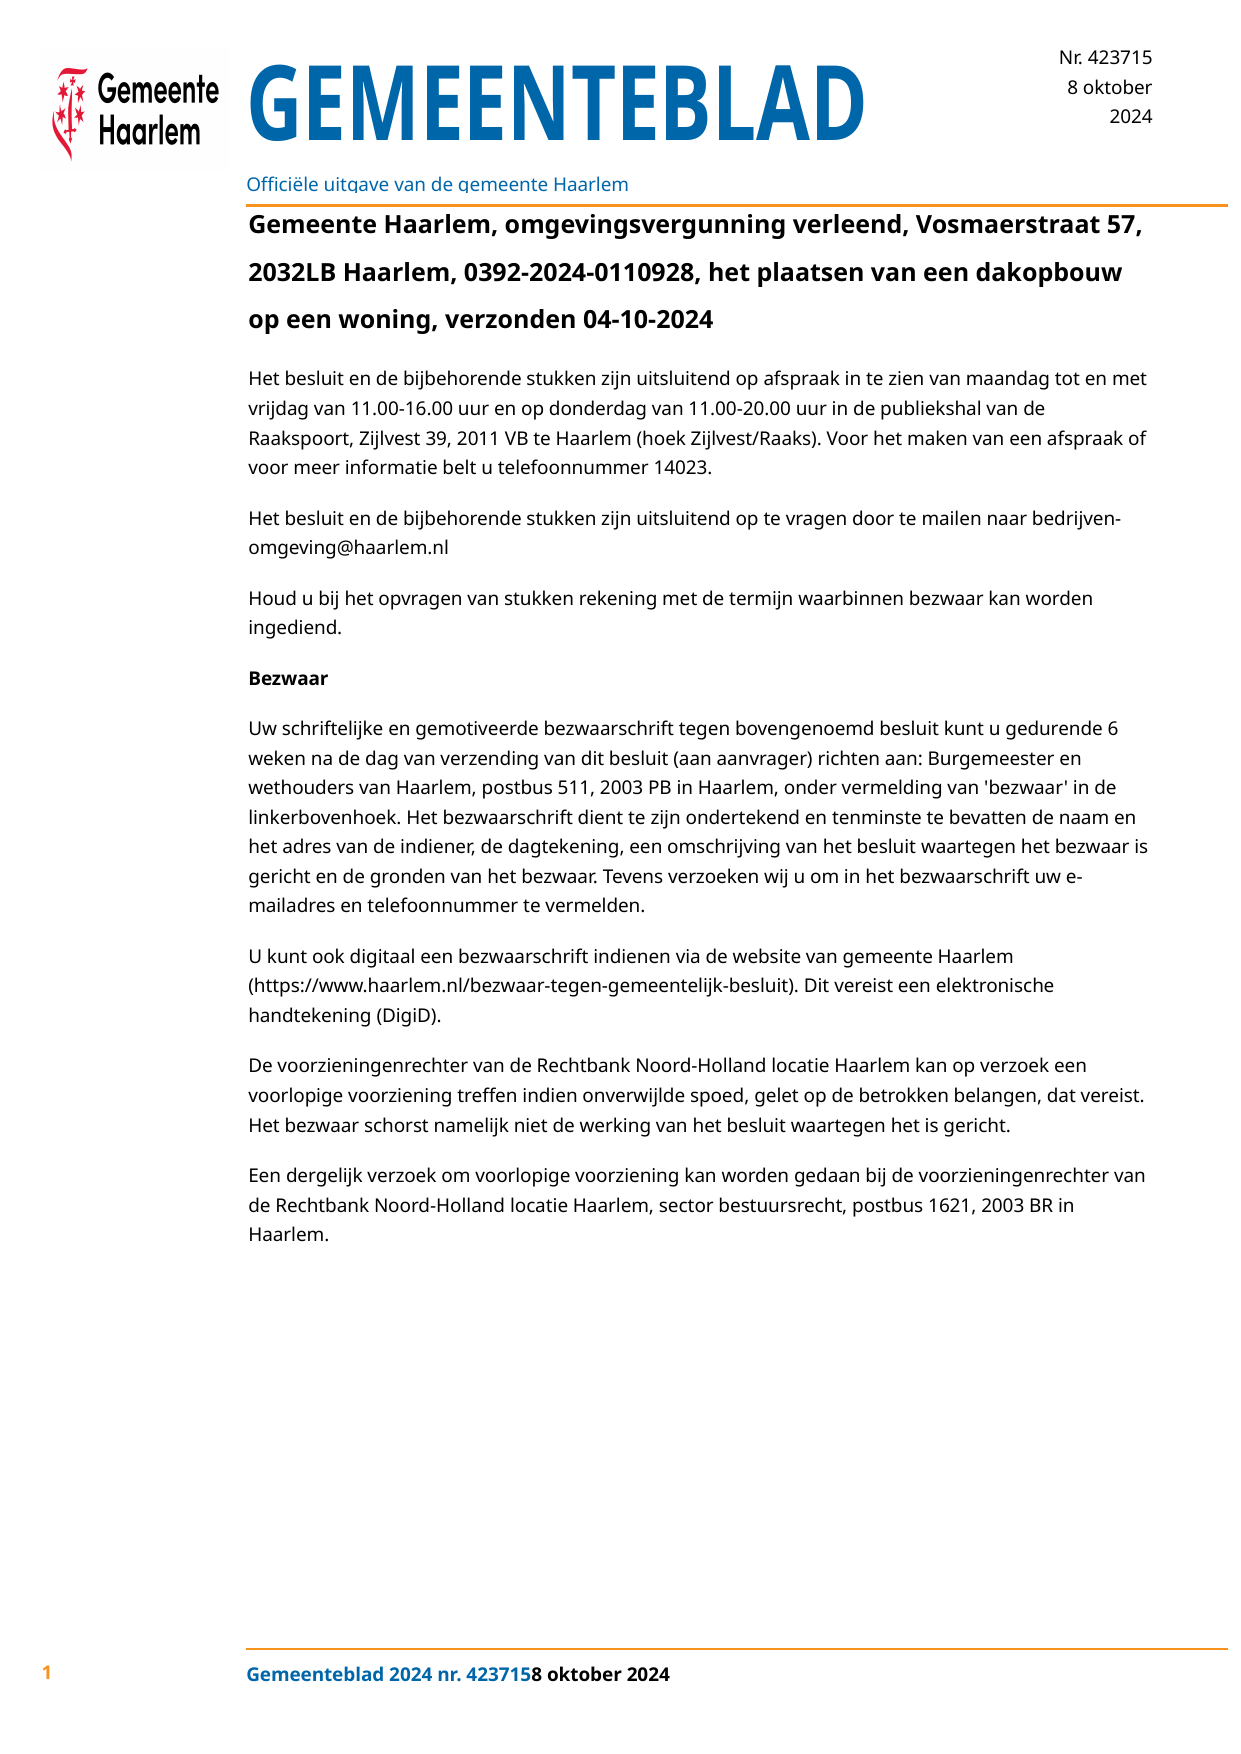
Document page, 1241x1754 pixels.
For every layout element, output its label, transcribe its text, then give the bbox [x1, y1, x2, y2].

text U kunt ook digitaal een bezwaarschrift indienen via de website van gemeente Haarlem (https://www.haarlem.nl/bezwaar-tegen-gemeentelijk-besluit). Dit vereist een elektronische handtekening (DigiD). [248, 943, 1152, 1028]
text Het besluit en de bijbehorende stukken zijn uitsluitend op afspraak in te zien van maandag tot en met vrijdag van 11.00-16.00 uur en op donderdag van 11.00-20.00 uur in de publiekshal van de Raakspoort, Zijlvest 39, 2011 VB te Haarlem (hoek Zijlvest/Raaks). Voor het maken van een afspraak of voor meer informatie belt u telefoonnummer 14023. [248, 366, 1152, 480]
text Gemeente Haarlem, omgevingsvergunning verleend, Vosmaerstraat 57, 2032LB Haarlem, 0392-2024-0110928, het plaatsen van een dakopbouw op een woning, verzonden 04-10-2024 [248, 207, 1152, 336]
picture [41, 47, 231, 172]
text Een dergelijk verzoek om voorlopige voorziening kan worden gedaan bij de voorzieningenrechter van de Rechtbank Noord-Holland locatie Haarlem, sector bestuursrecht, postbus 1621, 2003 BR in Haarlem. [248, 1162, 1152, 1247]
text Het besluit en de bijbehorende stukken zijn uitsluitend op te vragen door te mailen naar bedrijven-omgeving@haarlem.nl [248, 505, 1152, 560]
text De voorzieningenrechter van de Rechtbank Noord-Holland locatie Haarlem kan op verzoek een voorlopige voorziening treffen indien onverwijlde spoed, gelet op de betrokken belangen, dat vereist. Het bezwaar schorst namelijk niet de werking van het besluit waartegen het is gericht. [248, 1053, 1152, 1137]
text Houd u bij het opvragen van stukken rekening met de termijn waarbinnen bezwaar kan worden ingediend. [248, 585, 1152, 640]
text Bezwaar [248, 665, 1152, 690]
text Uw schriftelijke en gemotiveerde bezwaarschrift tegen bovengenoemd besluit kunt u gedurende 6 weken na de dag van verzending van dit besluit (aan aanvrager) richten aan: Burgemeester en wethouders van Haarlem, postbus 511, 2003 PB in Haarlem, onder vermelding van 'bezwaar' in de linkerbovenhoek. Het bezwaarschrift dient te zijn ondertekend en tenminste te bevatten de naam en het adres van de indiener, de dagtekening, een omschrijving van het besluit waartegen het bezwaar is gericht en de gronden van het bezwaar. Tevens verzoeken wij u om in het bezwaarschrift uw e-mailadres en telefoonnummer te vermelden. [248, 715, 1152, 918]
